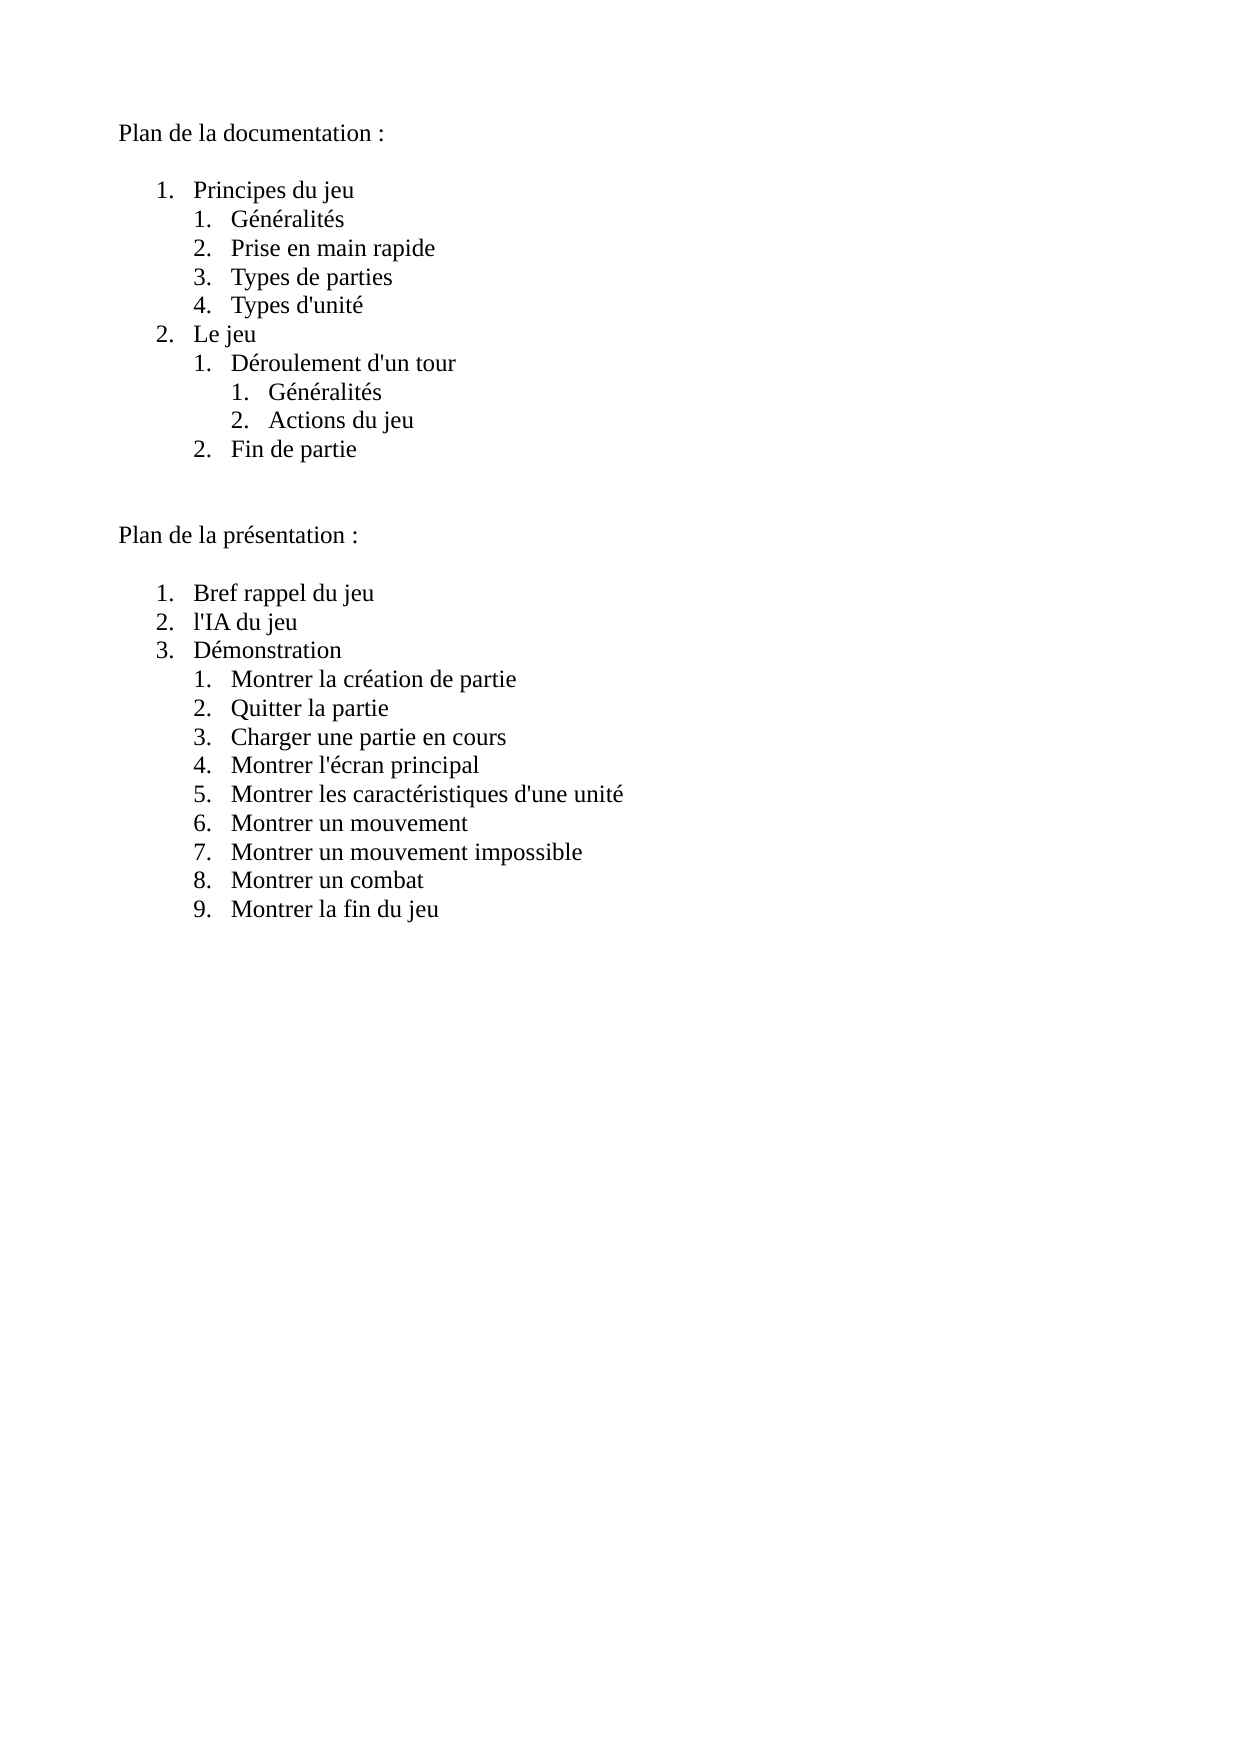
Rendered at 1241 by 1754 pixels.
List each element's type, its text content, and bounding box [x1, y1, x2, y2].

list Principes du jeu [156, 176, 1122, 204]
list Déroulement d'un tour [193, 348, 1122, 377]
list Prise en main rapide [193, 233, 1122, 262]
list l'IA du jeu [156, 607, 1122, 636]
text Plan de la documentation : [118, 118, 1122, 147]
list Bref rappel du jeu [156, 578, 1122, 607]
list Charger une partie en cours [193, 722, 1122, 751]
list Généralités [231, 377, 1122, 406]
list Montrer un combat [193, 866, 1122, 894]
list Montrer les caractéristiques d'une unité [193, 779, 1122, 808]
list Montrer la fin du jeu [193, 894, 1122, 923]
list Montrer la création de partie [193, 664, 1122, 693]
list Types de parties [193, 262, 1122, 291]
list Actions du jeu [231, 406, 1122, 434]
list Le jeu [156, 319, 1122, 348]
list Montrer l'écran principal [193, 751, 1122, 779]
list Montrer un mouvement impossible [193, 837, 1122, 866]
list Fin de partie [193, 434, 1122, 463]
list Montrer un mouvement [193, 808, 1122, 837]
list Types d'unité [193, 291, 1122, 319]
text Plan de la présentation : [118, 521, 1122, 549]
list Démonstration [156, 636, 1122, 664]
list Quitter la partie [193, 693, 1122, 722]
list Généralités [193, 204, 1122, 233]
